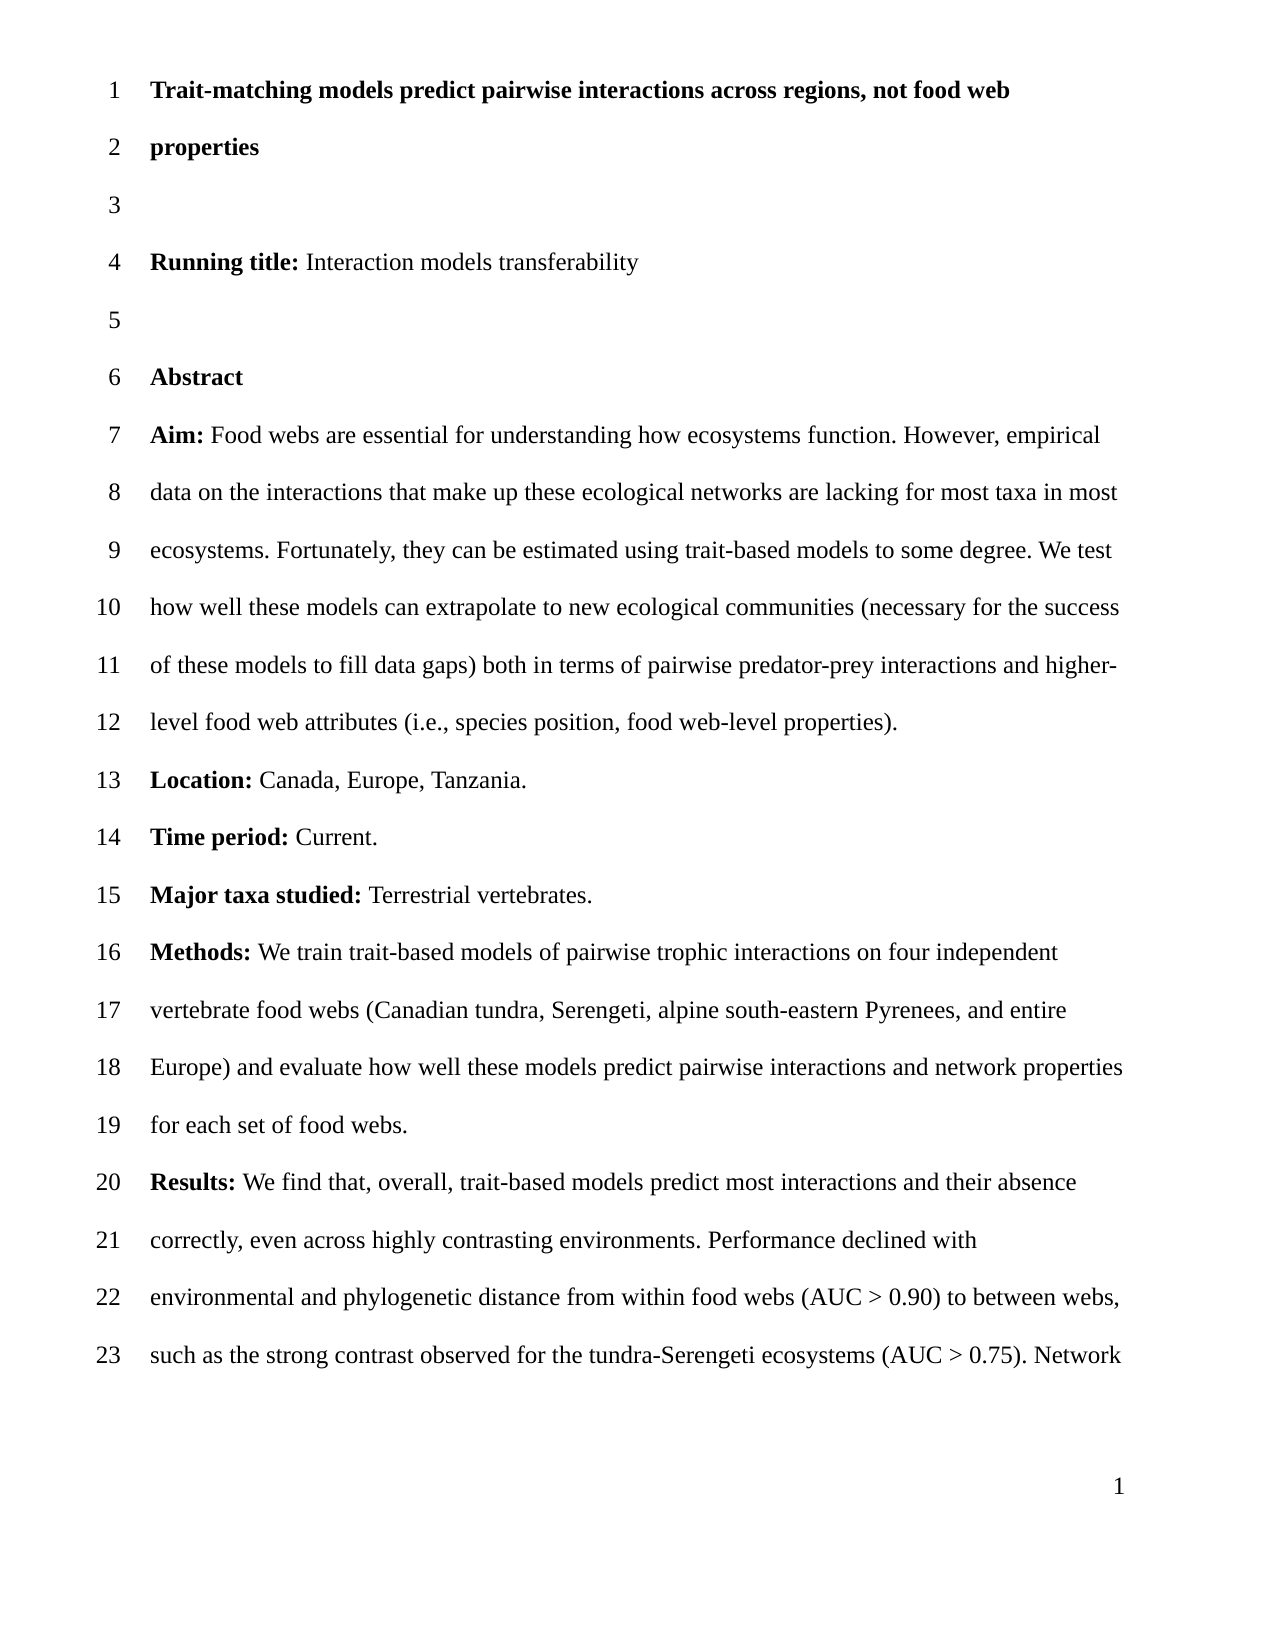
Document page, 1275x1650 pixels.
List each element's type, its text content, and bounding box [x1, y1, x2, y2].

text Results: We find that, overall, trait-based models predict most interactions and their absence correctly, even across highly contrasting environments. Performance declined with environmental and phylogenetic distance from within food webs (AUC > 0.90) to between webs, such as the strong contrast observed for the tundra-Serengeti ecosystems (AUC > 0.75). Network [150, 1167, 1125, 1369]
text Abstract [150, 362, 1125, 391]
text Methods: We train trait-based models of pairwise trophic interactions on four independent vertebrate food webs (Canadian tundra, Serengeti, alpine south-eastern Pyrenees, and entire Europe) and evaluate how well these models predict pairwise interactions and network properties for each set of food webs. [150, 937, 1125, 1139]
text Trait-matching models predict pairwise interactions across regions, not food web properties [150, 75, 1125, 161]
text Major taxa studied: Terrestrial vertebrates. [150, 880, 1125, 909]
text Running title: Interaction models transferability [150, 247, 1125, 276]
text Time period: Current. [150, 822, 1125, 851]
text Aim: Food webs are essential for understanding how ecosystems function. However, empirical data on the interactions that make up these ecological networks are lacking for most taxa in most ecosystems. Fortunately, they can be estimated using trait-based models to some degree. We test how well these models can extrapolate to new ecological communities (necessary for the success of these models to fill data gaps) both in terms of pairwise predator-prey interactions and higher-level food web attributes (i.e., species position, food web-level properties). [150, 420, 1125, 736]
text Location: Canada, Europe, Tanzania. [150, 765, 1125, 794]
